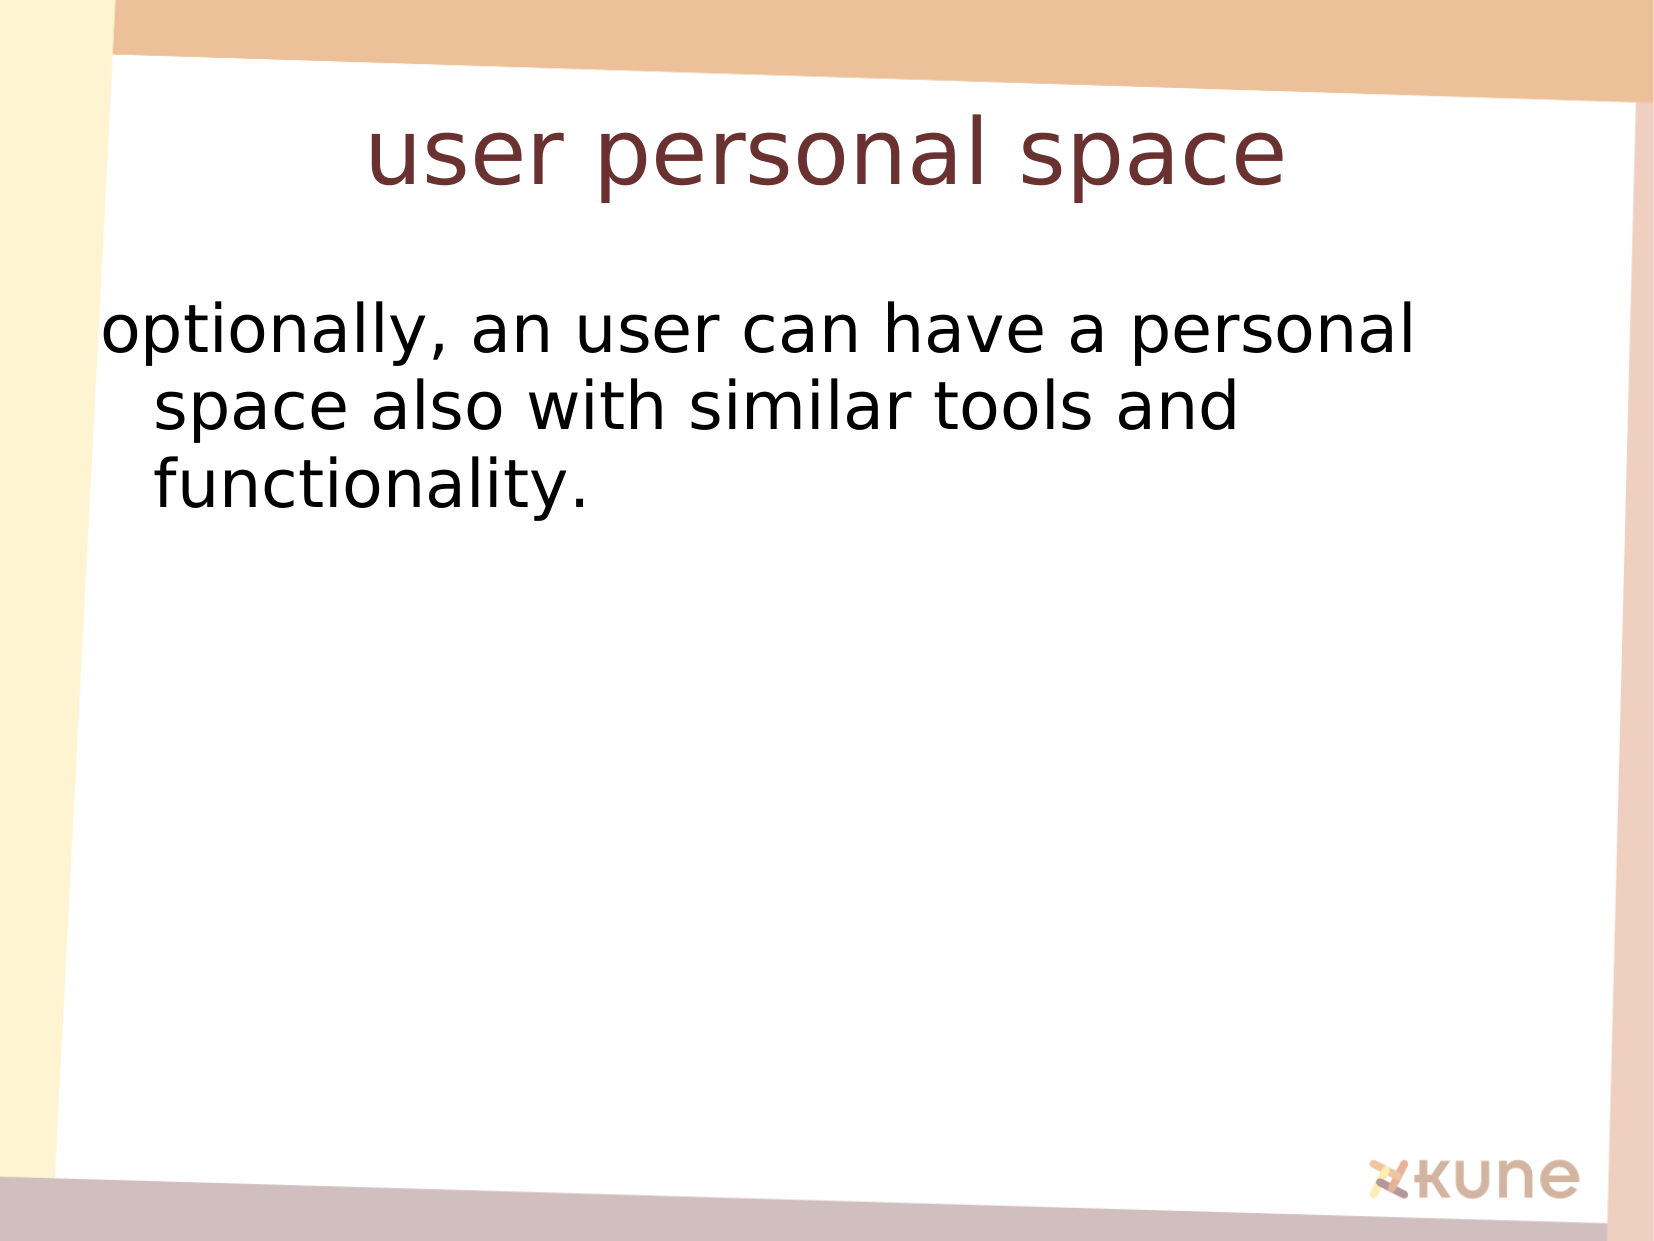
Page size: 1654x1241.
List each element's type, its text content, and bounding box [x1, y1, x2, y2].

title user personal space [82, 56, 1571, 250]
list optionally, an user can have a personal space also with similar tools and functionality. [82, 290, 1571, 1094]
picture [0, 0, 1654, 1241]
